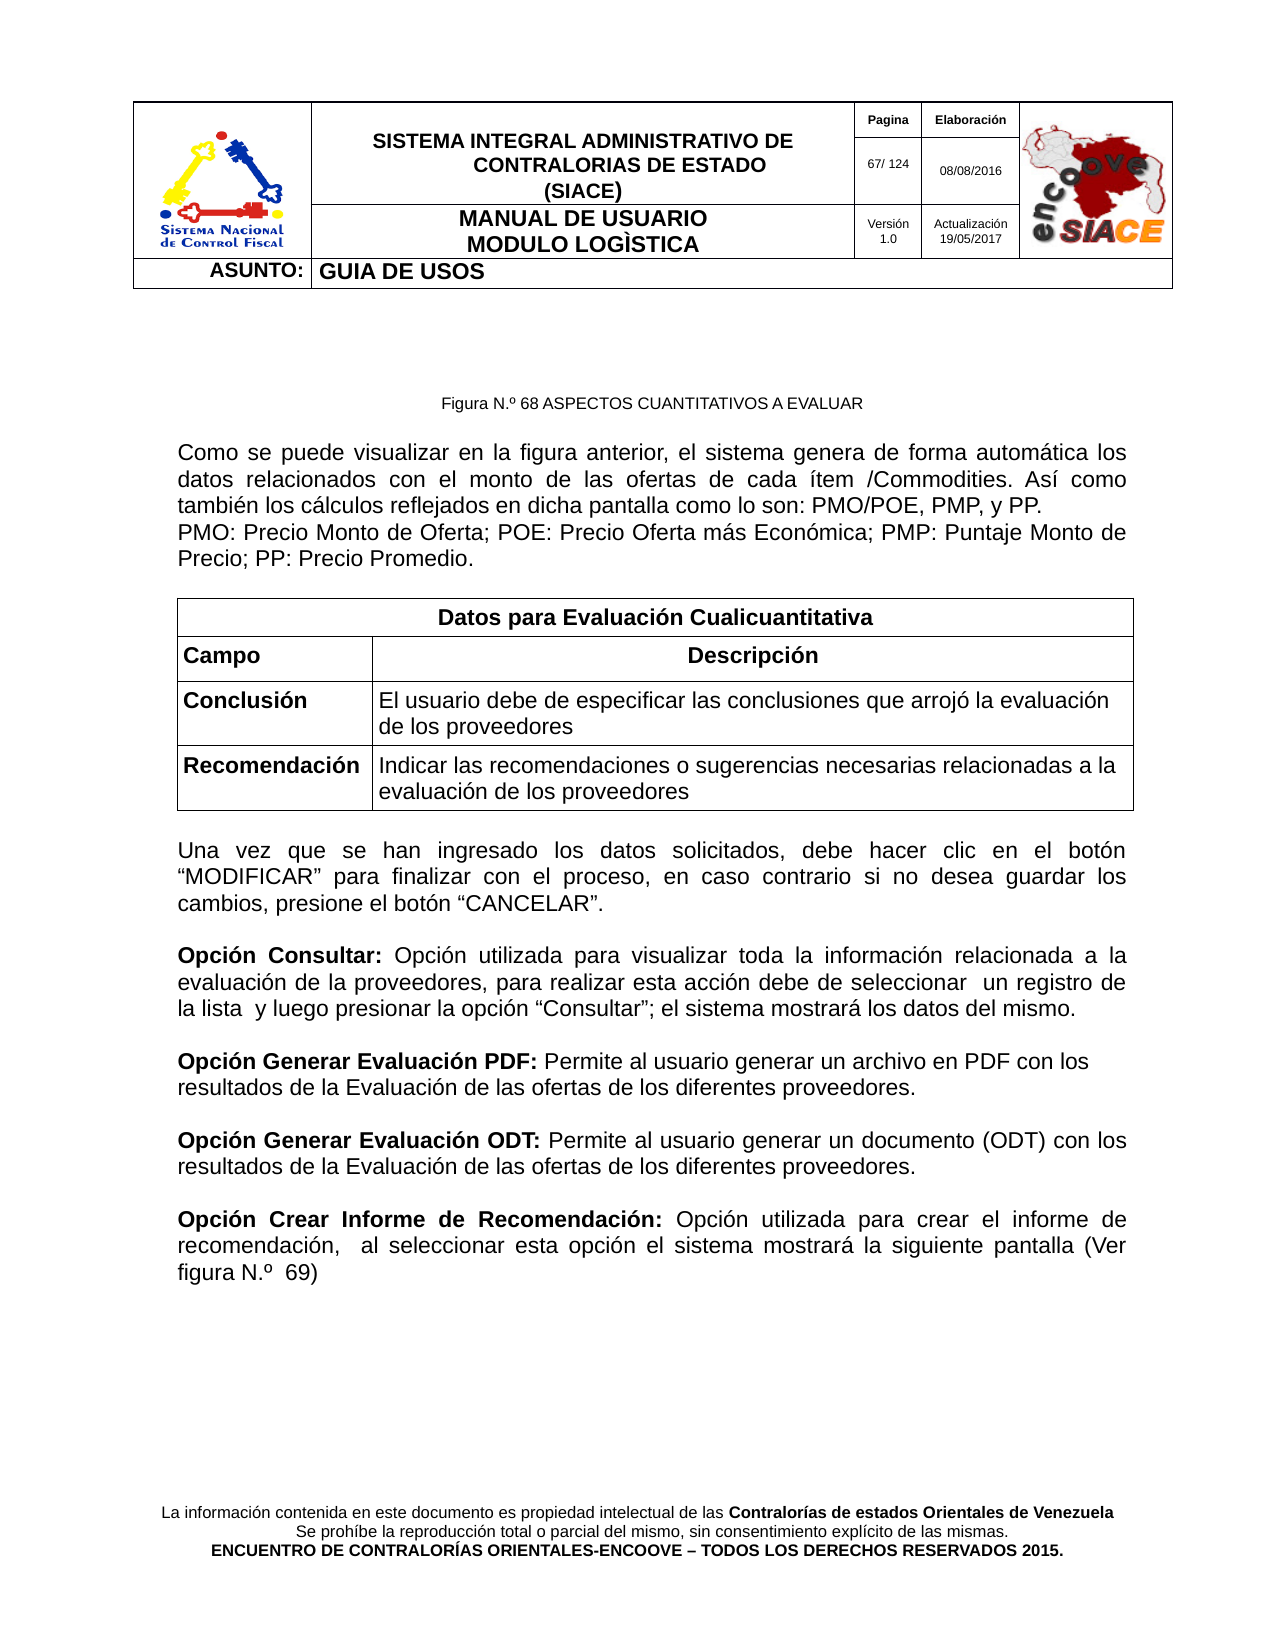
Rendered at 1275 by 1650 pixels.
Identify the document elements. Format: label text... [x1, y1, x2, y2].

text PMO: Precio Monto de Oferta; POE: Precio Oferta más Económica; PMP: Puntaje Monto de Precio; PP: Precio Promedio. [177, 518, 1127, 571]
text Opción Generar Evaluación ODT: Permite al usuario generar un documento (ODT) con los resultados de la Evaluación de las ofertas de los diferentes proveedores. [177, 1127, 1127, 1179]
text Figura N.º 68 ASPECTOS CUANTITATIVOS A EVALUAR [177, 394, 1127, 413]
picture [150, 127, 296, 254]
text Opción Generar Evaluación PDF: Permite al usuario generar un archivo en PDF con los [177, 1048, 1127, 1074]
table_cell Campo [178, 637, 372, 681]
table_header Datos para Evaluación Cualicuantitativa [178, 599, 1133, 636]
table_cell Indicar las recomendaciones o sugerencias necesarias relacionadas a la evaluación de los proveedores [373, 746, 1133, 810]
picture [1021, 121, 1167, 248]
text resultados de la Evaluación de las ofertas de los diferentes proveedores. [177, 1074, 1127, 1101]
text Opción Consultar: Opción utilizada para visualizar toda la información relacionada a la evaluación de la proveedores, para realizar esta acción debe de seleccionar un registro de la lista y luego presionar la opción “Consultar”; el sistema mostrará los datos del mismo. [177, 942, 1127, 1021]
table_cell Conclusión [178, 682, 372, 745]
text Una vez que se han ingresado los datos solicitados, debe hacer clic en el botón “MODIFICAR” para finalizar con el proceso, en caso contrario si no desea guardar los cambios, presione el botón “CANCELAR”. [177, 837, 1127, 916]
table_cell El usuario debe de especificar las conclusiones que arrojó la evaluación de los proveedores [373, 682, 1133, 745]
table_cell Recomendación [178, 746, 372, 810]
text Como se puede visualizar en la figura anterior, el sistema genera de forma automática los datos relacionados con el monto de las ofertas de cada ítem /Commodities. Así como también los cálculos reflejados en dicha pantalla como lo son: PMO/POE, PMP, y PP. [177, 439, 1127, 518]
text Opción Crear Informe de Recomendación: Opción utilizada para crear el informe de recomendación, al seleccionar esta opción el sistema mostrará la siguiente pantalla (Ver figura N.º 69) [177, 1206, 1127, 1285]
table_cell Descripción [373, 637, 1133, 681]
